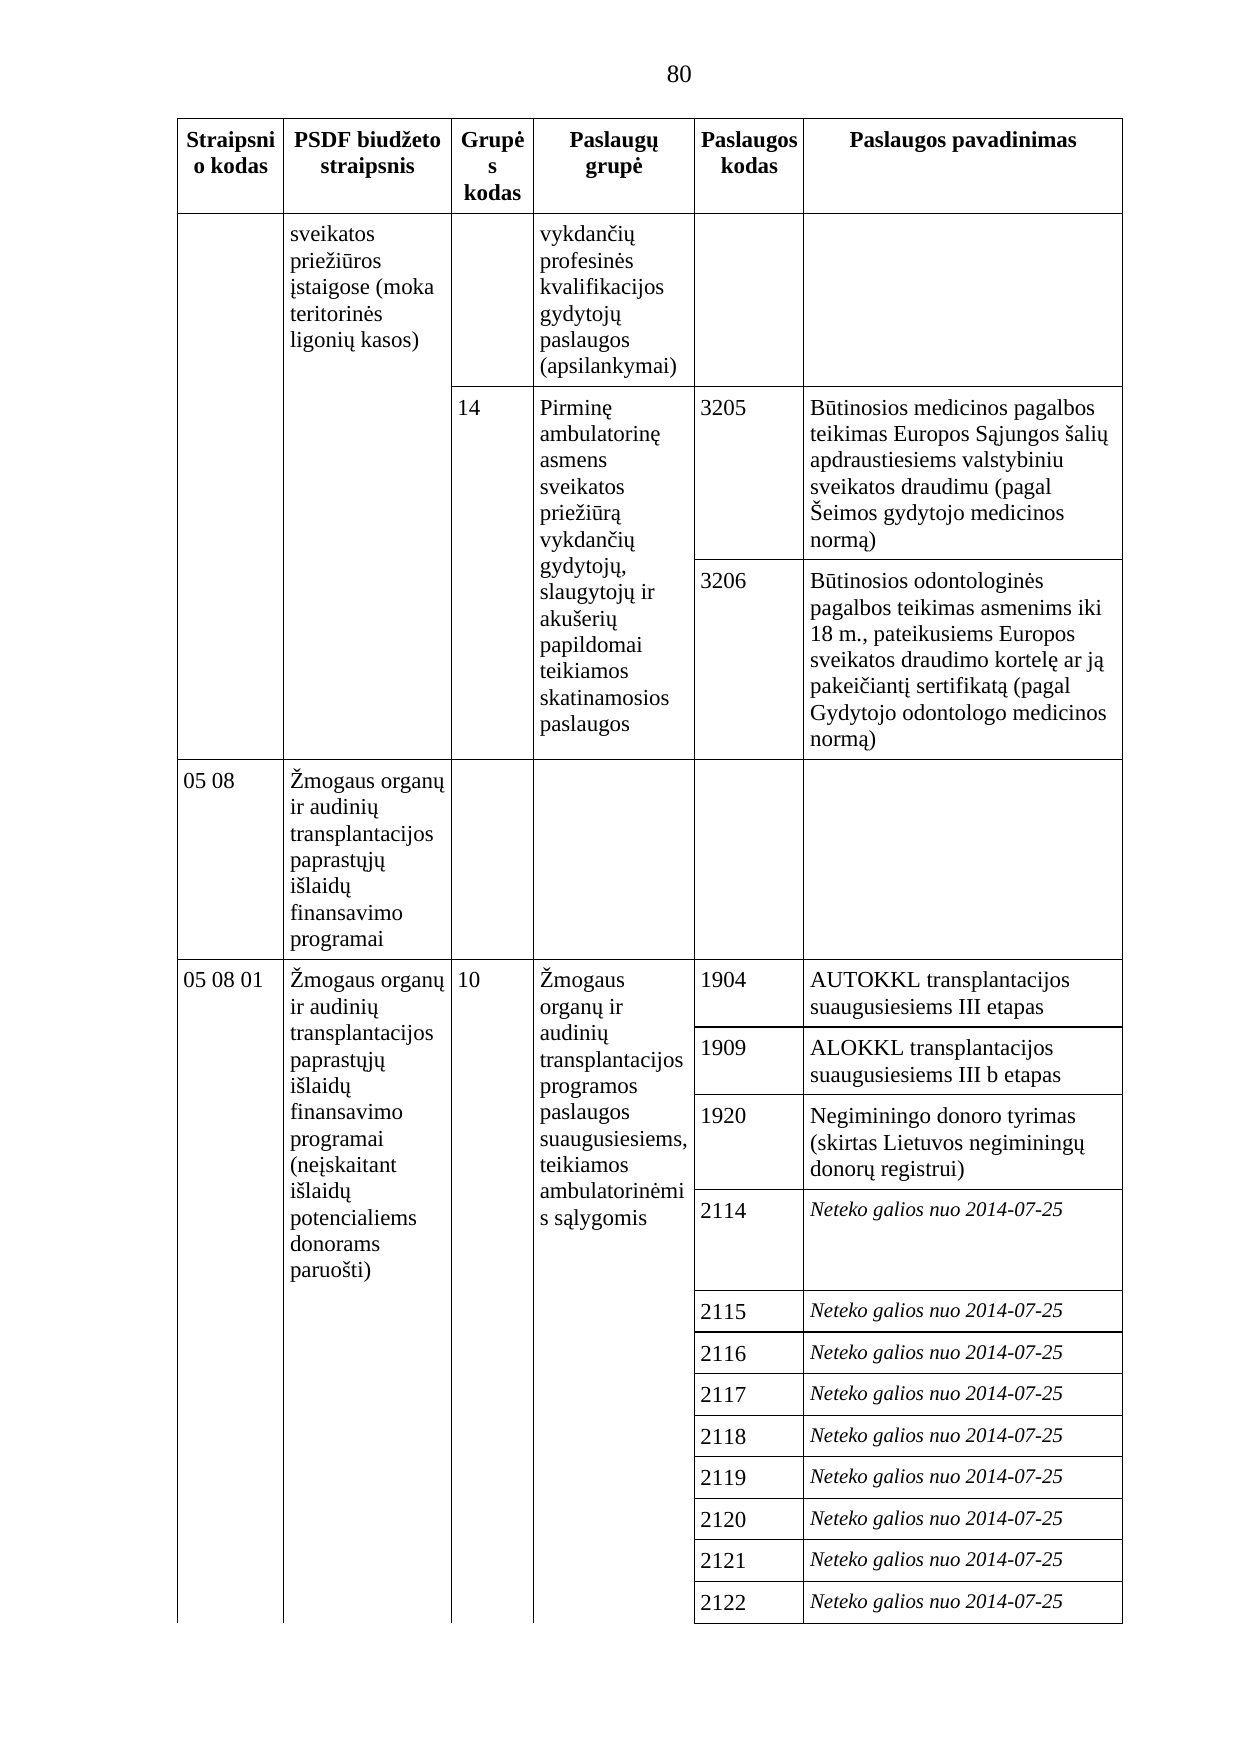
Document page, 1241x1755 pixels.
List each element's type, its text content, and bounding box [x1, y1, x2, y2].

table_cell [452, 1373, 533, 1414]
table_cell 2116 [695, 1333, 803, 1373]
table_cell Negiminingo donoro tyrimas (skirtas Lietuvos negiminingų donorų registrui) [804, 1095, 1122, 1188]
table_cell [452, 1498, 533, 1539]
table_cell 3205 [695, 387, 803, 559]
table_cell 05 08 01 [178, 960, 283, 1026]
table_cell Žmogaus organų ir audinių transplantacijos programos paslaugos suaugusiesiems, teikiamos ambulatorinėmis sąlygomis [534, 960, 694, 1290]
table_cell 2115 [695, 1291, 803, 1331]
table_cell [178, 1539, 283, 1581]
table_cell [284, 1498, 451, 1539]
table_cell 2114 [695, 1190, 803, 1290]
table_cell [284, 1373, 451, 1414]
table_cell ALOKKL transplantacijos suaugusiesiems III b etapas [804, 1028, 1122, 1094]
table_cell [178, 1331, 283, 1373]
table_cell [452, 1290, 533, 1331]
table_cell [284, 1539, 451, 1581]
table_header Paslaugos kodas [695, 119, 803, 212]
table_cell sveikatos priežiūros įstaigose (moka teritorinės ligonių kasos) [284, 214, 451, 759]
table_cell [178, 1290, 283, 1331]
table_cell Neteko galios nuo 2014-07-25 [804, 1374, 1122, 1414]
table_header Paslaugų grupė [534, 119, 694, 212]
table_cell [534, 1415, 694, 1456]
table_cell [534, 1539, 694, 1581]
table_header Straipsnio kodas [178, 119, 283, 212]
table_cell [178, 1026, 283, 1094]
table_cell Neteko galios nuo 2014-07-25 [804, 1540, 1122, 1581]
table_cell [452, 1581, 533, 1622]
table_cell [452, 1415, 533, 1456]
table_cell [178, 1456, 283, 1498]
table_cell 2119 [695, 1457, 803, 1498]
table_cell 2121 [695, 1540, 803, 1581]
table_cell [178, 214, 283, 759]
table_cell Neteko galios nuo 2014-07-25 [804, 1499, 1122, 1539]
table_cell [804, 760, 1122, 958]
table_cell [452, 214, 533, 386]
table_cell 2120 [695, 1499, 803, 1539]
table_cell [534, 1290, 694, 1331]
table_cell [695, 760, 803, 958]
table_cell Žmogaus organų ir audinių transplantacijos paprastųjų išlaidų finansavimo programai (neįskaitant išlaidų potencialiems donorams paruošti) [284, 960, 451, 1290]
table_cell [452, 760, 533, 958]
table_cell [178, 1373, 283, 1414]
table_cell [284, 1415, 451, 1456]
table_cell [284, 1456, 451, 1498]
table_cell Neteko galios nuo 2014-07-25 [804, 1190, 1122, 1290]
table_cell [178, 1498, 283, 1539]
table_cell Neteko galios nuo 2014-07-25 [804, 1457, 1122, 1498]
table_cell 2118 [695, 1416, 803, 1456]
table_cell [452, 1189, 533, 1290]
table_header PSDF biudžeto straipsnis [284, 119, 451, 212]
table_cell [284, 1331, 451, 1373]
table_cell [534, 1373, 694, 1414]
table_cell Pirminę ambulatorinę asmens sveikatos priežiūrą vykdančių gydytojų, slaugytojų ir akušerių papildomai teikiamos skatinamosios paslaugos [534, 387, 694, 759]
table_cell [178, 1094, 283, 1188]
table_cell [452, 1026, 533, 1094]
table_cell vykdančių profesinės kvalifikacijos gydytojų paslaugos (apsilankymai) [534, 214, 694, 386]
table_cell [452, 1094, 533, 1188]
table_header Grupės kodas [452, 119, 533, 212]
table_cell Neteko galios nuo 2014-07-25 [804, 1333, 1122, 1373]
table_cell Neteko galios nuo 2014-07-25 [804, 1416, 1122, 1456]
table_cell [534, 1456, 694, 1498]
table_cell [452, 1331, 533, 1373]
table_cell [534, 1331, 694, 1373]
table_cell 1909 [695, 1028, 803, 1094]
table_cell 1904 [695, 960, 803, 1026]
table_cell [452, 1456, 533, 1498]
table_cell 2117 [695, 1374, 803, 1414]
table_cell 2122 [695, 1582, 803, 1622]
table_cell 10 [452, 960, 533, 1026]
table_cell 14 [452, 387, 533, 759]
table_cell Būtinosios odontologinės pagalbos teikimas asmenims iki 18 m., pateikusiems Europos sveikatos draudimo kortelę ar ją pakeičiantį sertifikatą (pagal Gydytojo odontologo medicinos normą) [804, 560, 1122, 759]
table_cell [284, 1581, 451, 1622]
table_header Paslaugos pavadinimas [804, 119, 1122, 212]
table_cell AUTOKKL transplantacijos suaugusiesiems III etapas [804, 960, 1122, 1026]
table_cell Žmogaus organų ir audinių transplantacijos paprastųjų išlaidų finansavimo programai [284, 760, 451, 958]
table_cell [284, 1290, 451, 1331]
table_cell Neteko galios nuo 2014-07-25 [804, 1582, 1122, 1622]
table_cell Būtinosios medicinos pagalbos teikimas Europos Sąjungos šalių apdraustiesiems valstybiniu sveikatos draudimu (pagal Šeimos gydytojo medicinos normą) [804, 387, 1122, 559]
table_cell 1920 [695, 1095, 803, 1188]
table_cell [534, 760, 694, 958]
table_cell [534, 1581, 694, 1622]
table_cell [178, 1189, 283, 1290]
table_cell 3206 [695, 560, 803, 759]
table_cell [452, 1539, 533, 1581]
table_cell [178, 1415, 283, 1456]
table_cell [804, 214, 1122, 386]
table_cell [178, 1581, 283, 1622]
table_cell Neteko galios nuo 2014-07-25 [804, 1291, 1122, 1331]
table_cell [695, 214, 803, 386]
table_cell 05 08 [178, 760, 283, 958]
table_cell [534, 1498, 694, 1539]
